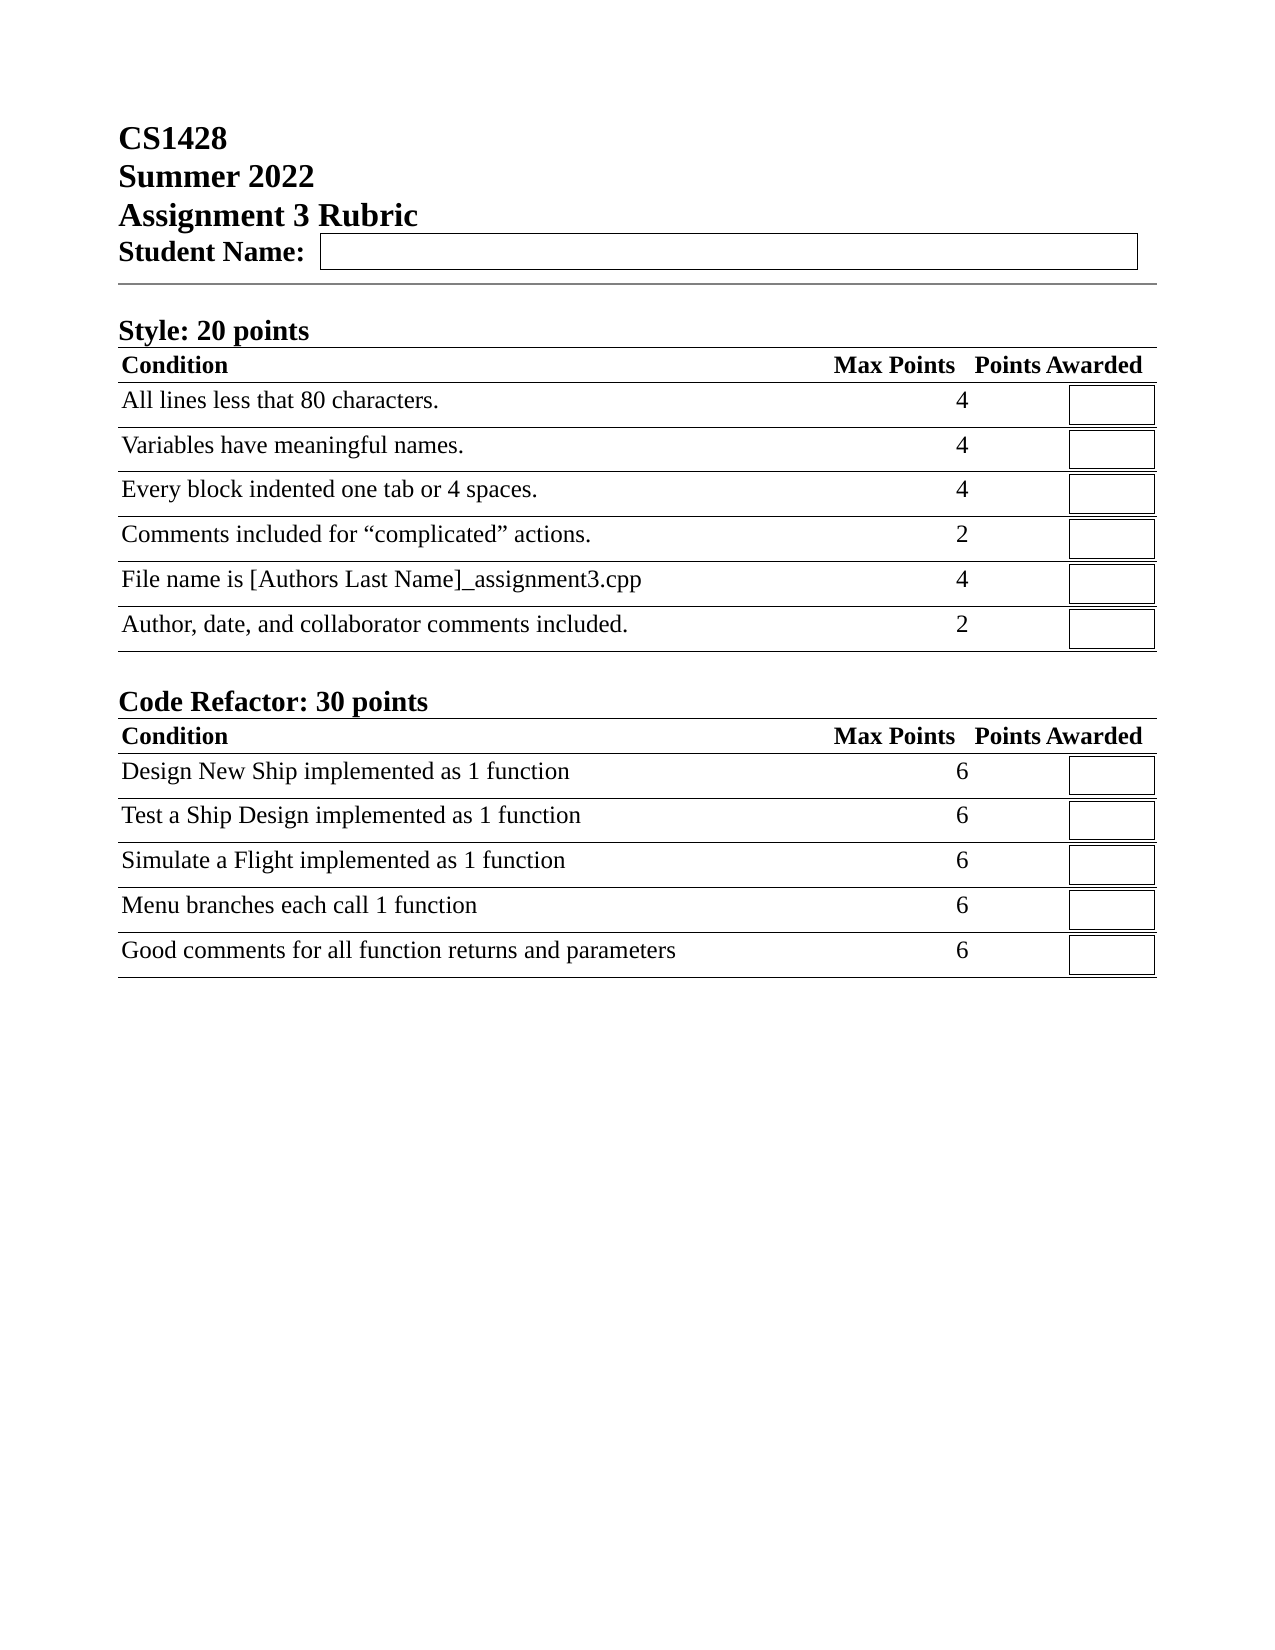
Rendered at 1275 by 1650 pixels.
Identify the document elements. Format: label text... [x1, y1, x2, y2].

table_cell Menu branches each call 1 function [118, 888, 831, 932]
table_cell 2 [831, 607, 971, 651]
table_cell 2 [831, 517, 971, 561]
table_cell File name is [Authors Last Name]_assignment3.cpp [118, 562, 831, 606]
table_cell 6 [831, 799, 971, 842]
text Summer 2022 [118, 156, 1157, 195]
text Student Name: [118, 233, 320, 269]
table_header Points Awarded [971, 719, 1157, 753]
table_header Max Points [831, 719, 971, 753]
table_cell 6 [831, 754, 971, 797]
table_cell [971, 843, 1157, 887]
table_cell [971, 933, 1157, 977]
table_cell [971, 562, 1157, 606]
table_cell 4 [831, 383, 971, 427]
text Code Refactor: 30 points [118, 684, 1157, 718]
table_cell [971, 472, 1157, 516]
table_cell Design New Ship implemented as 1 function [118, 754, 831, 797]
table_cell 6 [831, 888, 971, 932]
text Assignment 3 Rubric [118, 195, 1157, 233]
table_cell 6 [831, 843, 971, 887]
table_header Condition [118, 719, 831, 753]
table_cell 6 [831, 933, 971, 977]
text CS1428 [118, 118, 1157, 156]
table_cell 4 [831, 472, 971, 516]
text [1138, 233, 1157, 269]
table_cell [971, 799, 1157, 842]
table_cell Comments included for “complicated” actions. [118, 517, 831, 561]
text Style: 20 points [118, 313, 1157, 347]
table_cell Test a Ship Design implemented as 1 function [118, 799, 831, 842]
table_cell Variables have meaningful names. [118, 428, 831, 471]
table_cell All lines less that 80 characters. [118, 383, 831, 427]
table_cell [971, 428, 1157, 471]
table_cell [971, 607, 1157, 651]
table_cell Simulate a Flight implemented as 1 function [118, 843, 831, 887]
table_cell [971, 383, 1157, 427]
table_header Condition [118, 348, 831, 382]
table_cell Every block indented one tab or 4 spaces. [118, 472, 831, 516]
table_header Points Awarded [971, 348, 1157, 382]
table_cell [971, 888, 1157, 932]
table_cell 4 [831, 428, 971, 471]
table_cell 4 [831, 562, 971, 606]
table_header Max Points [831, 348, 971, 382]
table_cell [971, 754, 1157, 797]
table_cell Author, date, and collaborator comments included. [118, 607, 831, 651]
table_cell [971, 517, 1157, 561]
table_cell Good comments for all function returns and parameters [118, 933, 831, 977]
